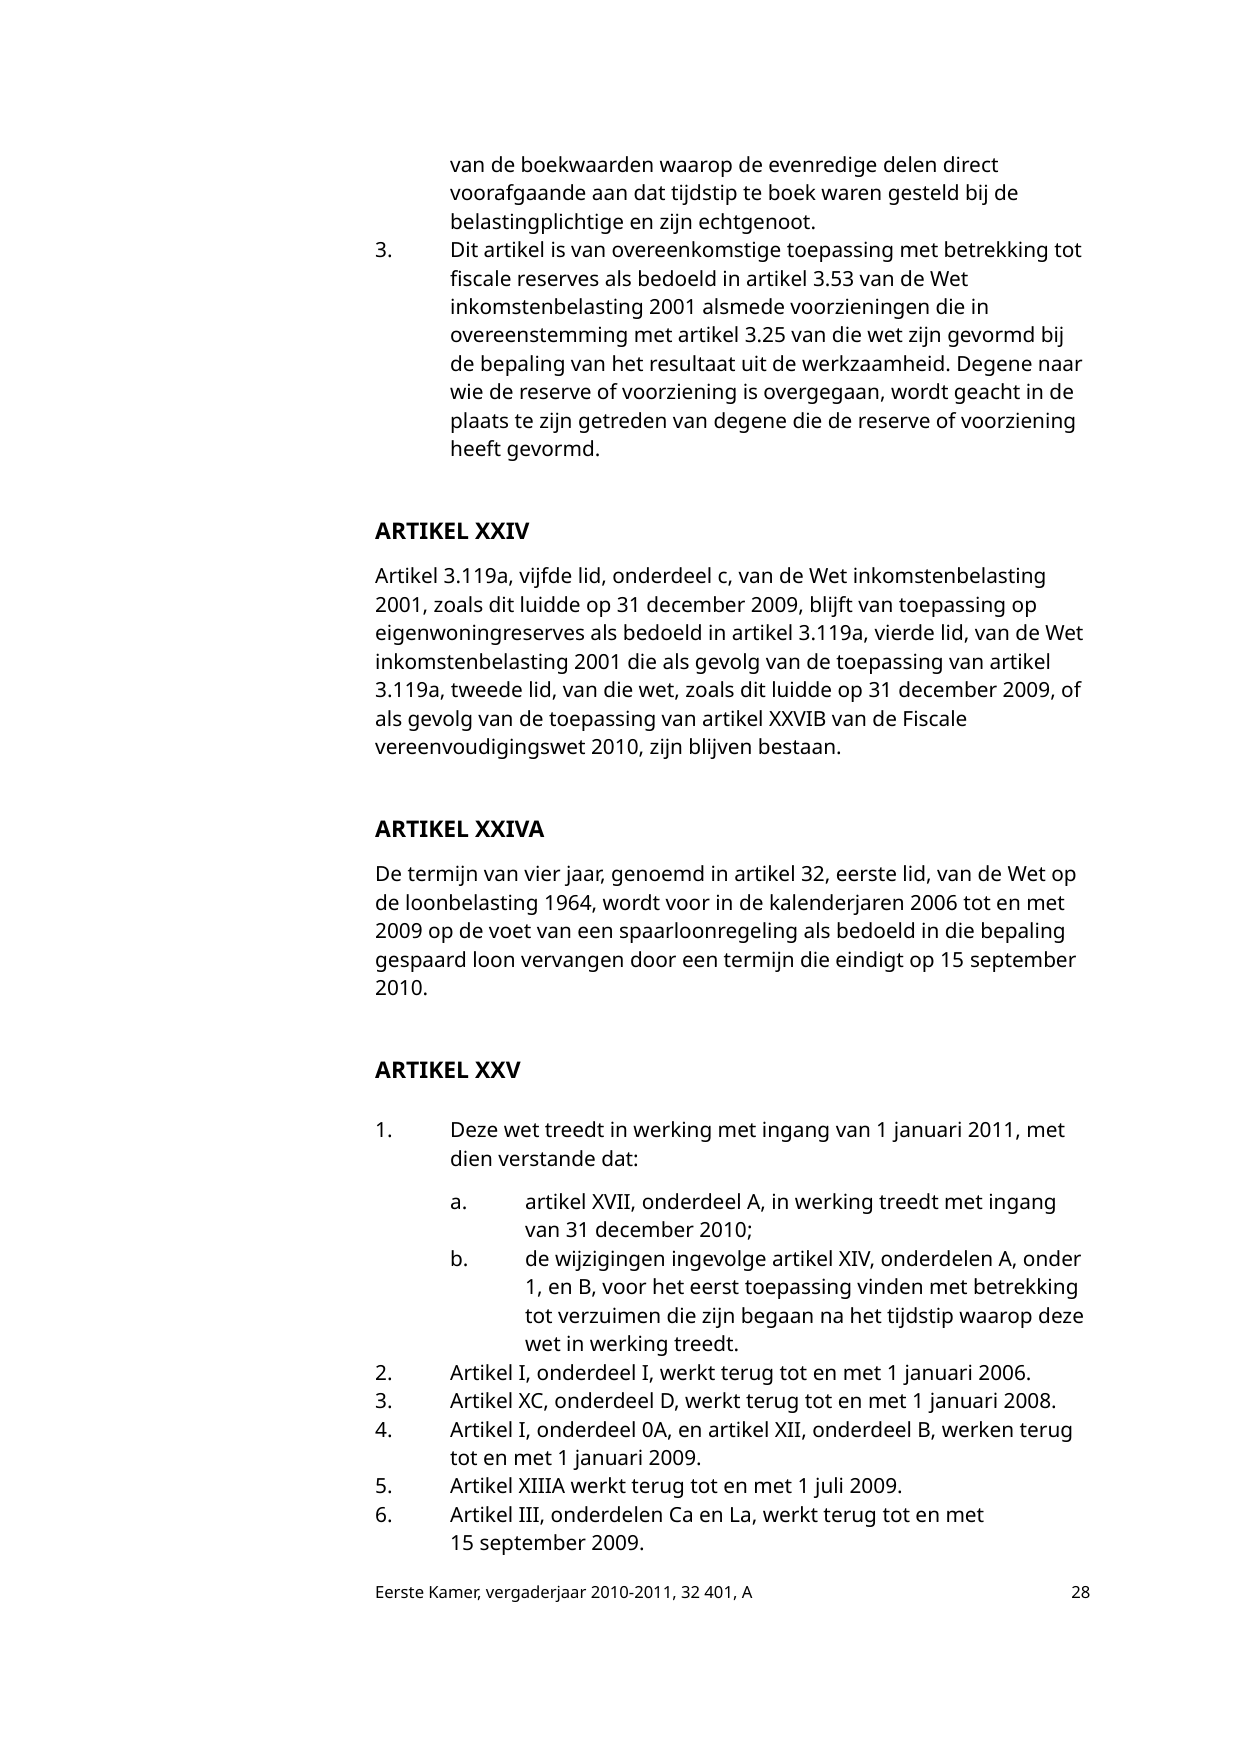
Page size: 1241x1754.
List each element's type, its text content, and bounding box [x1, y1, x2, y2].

subtitle ARTIKEL XXV [375, 1054, 1090, 1085]
text Artikel 3.119a, vijfde lid, onderdeel c, van de Wet inkomstenbelasting 2001, zoals dit luidde op 31 december 2009, blijft van toepassing op eigenwoningreserves als bedoeld in artikel 3.119a, vierde lid, van de Wet inkomstenbelasting 2001 die als gevolg van de toepassing van artikel 3.119a, tweede lid, van die wet, zoals dit luidde op 31 december 2009, of als gevolg van de toepassing van artikel XXVIB van de Fiscale vereenvoudigingswet 2010, zijn blijven bestaan. [375, 562, 1090, 761]
list Artikel I, onderdeel I, werkt terug tot en met 1 januari 2006. [375, 1358, 1090, 1386]
list artikel XVII, onderdeel A, in werking treedt met ingang van 31 december 2010; [450, 1187, 1090, 1244]
list Artikel XIIIA werkt terug tot en met 1 juli 2009. [375, 1472, 1090, 1500]
subtitle ARTIKEL XXIV [375, 515, 1090, 547]
list Dit artikel is van overeenkomstige toepassing met betrekking tot fiscale reserves als bedoeld in artikel 3.53 van de Wet inkomstenbelasting 2001 alsmede voorzieningen die in overeenstemming met artikel 3.25 van die wet zijn gevormd bij de bepaling van het resultaat uit de werkzaamheid. Degene naar wie de reserve of voorziening is overgegaan, wordt geacht in de plaats te zijn getreden van degene die de reserve of voorziening heeft gevormd. [375, 235, 1090, 463]
list de wijzigingen ingevolge artikel XIV, onderdelen A, onder 1, en B, voor het eerst toepassing vinden met betrekking tot verzuimen die zijn begaan na het tijdstip waarop deze wet in werking treedt. [450, 1244, 1090, 1358]
list van de boekwaarden waarop de evenredige delen direct voorafgaande aan dat tijdstip te boek waren gesteld bij de belastingplichtige en zijn echtgenoot. [375, 150, 1090, 235]
text De termijn van vier jaar, genoemd in artikel 32, eerste lid, van de Wet op de loonbelasting 1964, wordt voor in de kalenderjaren 2006 tot en met 2009 op de voet van een spaarloonregeling als bedoeld in die bepaling gespaard loon vervangen door een termijn die eindigt op 15 september 2010. [375, 859, 1090, 1002]
list Artikel III, onderdelen Ca en La, werkt terug tot en met 15 september 2009. [375, 1500, 1090, 1557]
list Deze wet treedt in werking met ingang van 1 januari 2011, met dien verstande dat: [375, 1115, 1090, 1172]
subtitle ARTIKEL XXIVA [375, 813, 1090, 844]
list Artikel I, onderdeel 0A, en artikel XII, onderdeel B, werken terug tot en met 1 januari 2009. [375, 1415, 1090, 1472]
list Artikel XC, onderdeel D, werkt terug tot en met 1 januari 2008. [375, 1386, 1090, 1415]
